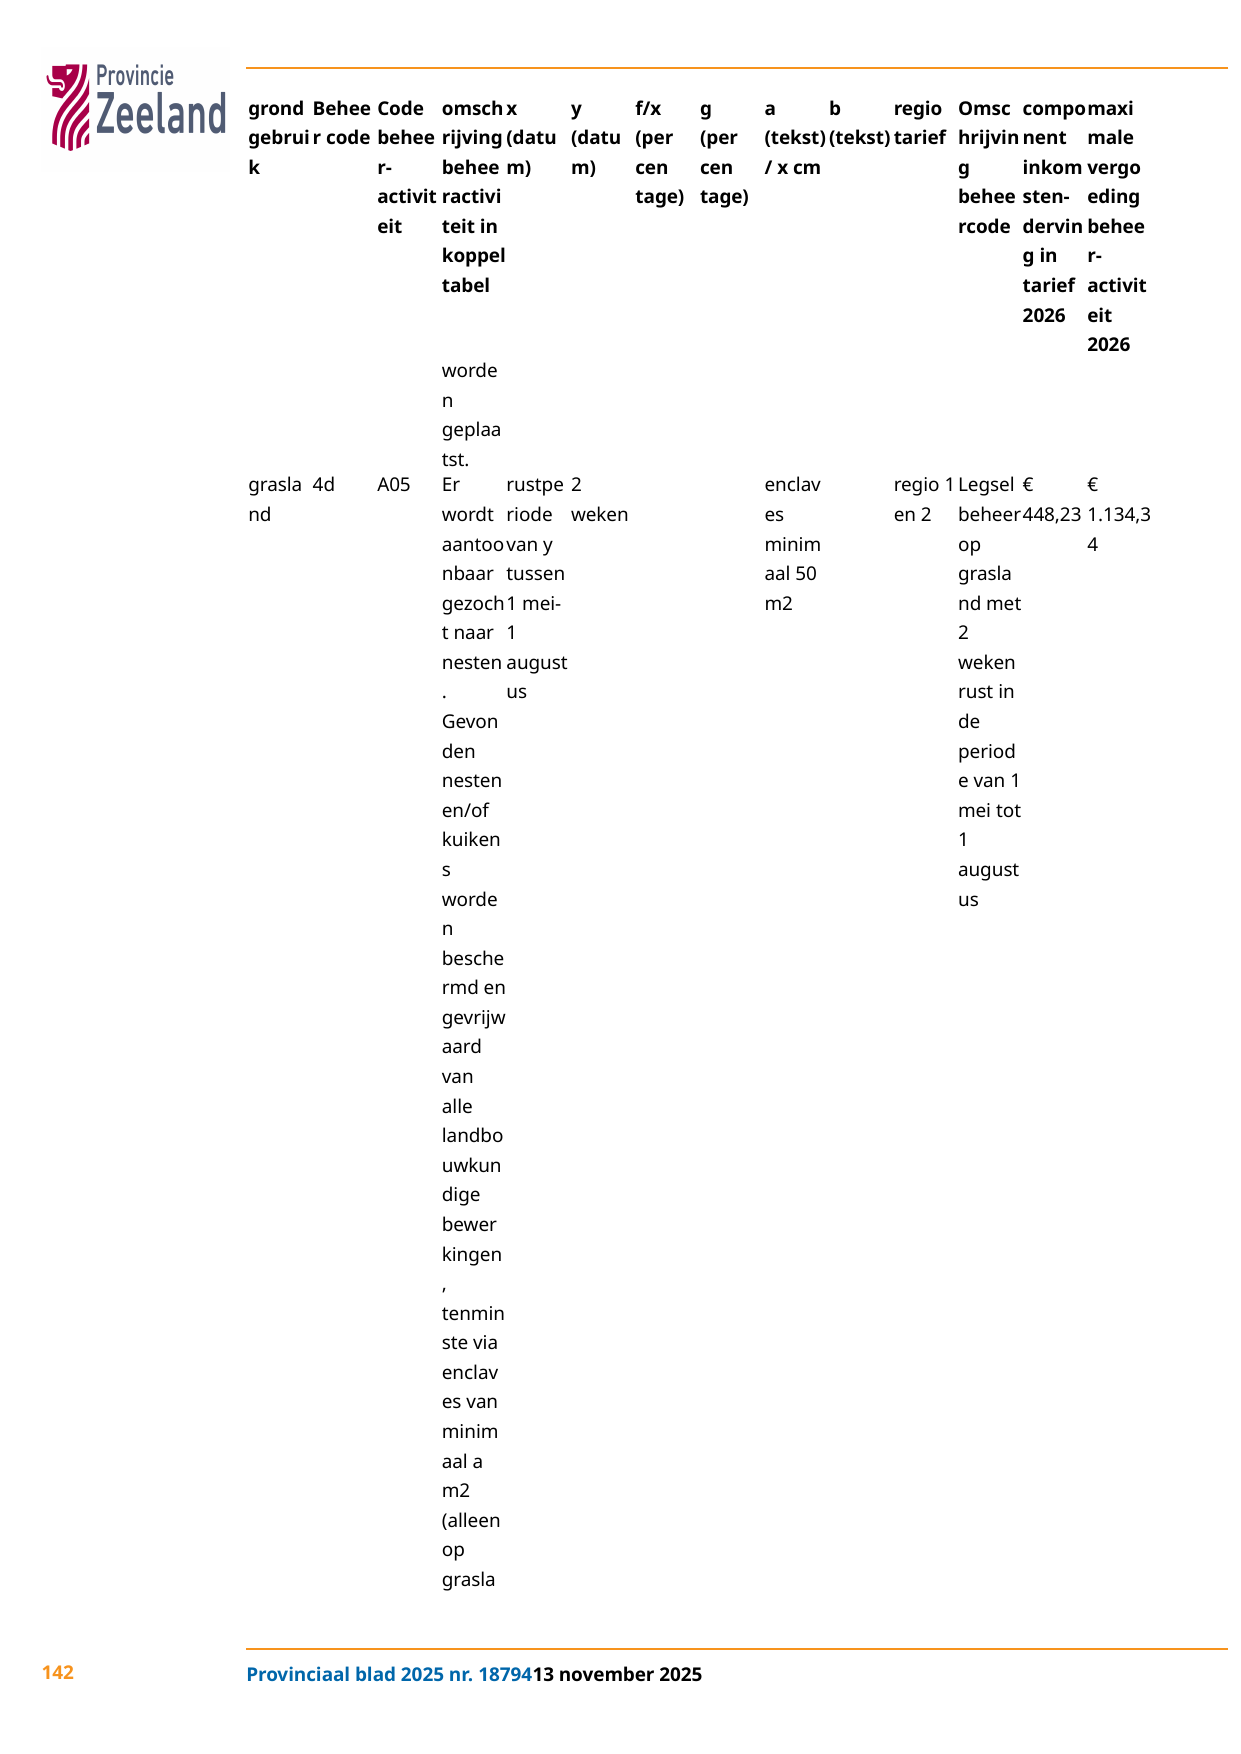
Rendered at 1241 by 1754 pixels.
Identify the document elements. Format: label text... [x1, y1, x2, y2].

table_header component inkomsten-derving in tarief 2026 [1023, 95, 1087, 357]
table_cell [700, 357, 764, 472]
table_header Beheer code [313, 95, 377, 357]
picture [41, 47, 231, 172]
table_cell 2 weken [571, 472, 635, 1592]
table_header a (tekst) / x cm [764, 95, 829, 357]
table_header maximale vergoeding beheer-activiteit 2026 [1087, 95, 1152, 357]
table_header g (per cen tage) [700, 95, 764, 357]
table_header Code beheer-activiteit [377, 95, 442, 357]
table_cell [829, 472, 893, 1592]
table_cell Legselbeheer op grasland met 2 weken rust in de periode van 1 mei tot 1 augustus [958, 472, 1022, 1592]
table_cell A05 [377, 472, 442, 1592]
table_cell € 448,23 [1023, 472, 1087, 1592]
table_header omschrijving beheeractiviteit in koppeltabel [442, 95, 506, 357]
table_header regio tarief [894, 95, 958, 357]
table_cell [377, 357, 442, 472]
table_cell [700, 472, 764, 1592]
table_cell 4d [313, 472, 377, 1592]
table_header y (datum) [571, 95, 635, 357]
table_cell grasland [248, 472, 312, 1592]
table_cell Er wordt aantoonbaar gezocht naar nesten. Gevonden nesten en/of kuikens worden beschermd en gevrijwaard van alle landbouwkundige bewerkingen, tenminste via enclaves van minimaal a m2 (alleen op grasla [442, 472, 506, 1592]
table_header grond gebruik [248, 95, 312, 357]
table_cell rustperiode van y tussen 1 mei-1 augustus [506, 472, 571, 1592]
table_cell regio 1 en 2 [894, 472, 958, 1592]
table_cell [635, 472, 700, 1592]
table_cell [635, 357, 700, 472]
table_cell [894, 357, 958, 472]
table_cell [1023, 357, 1087, 472]
table_cell € 1.134,34 [1087, 472, 1152, 1592]
table_header f/x (per cen tage) [635, 95, 700, 357]
table_header x (datum) [506, 95, 571, 357]
table_cell [313, 357, 377, 472]
table_cell worden geplaatst. [442, 357, 506, 472]
table_cell [829, 357, 893, 472]
table_cell enclaves minimaal 50 m2 [764, 472, 829, 1592]
table_cell [764, 357, 829, 472]
table_cell [506, 357, 571, 472]
table_header b (tekst) [829, 95, 893, 357]
table_header Omschrijving beheercode [958, 95, 1022, 357]
table_cell [958, 357, 1022, 472]
table_cell [571, 357, 635, 472]
table_cell [1087, 357, 1152, 472]
table_cell [248, 357, 312, 472]
